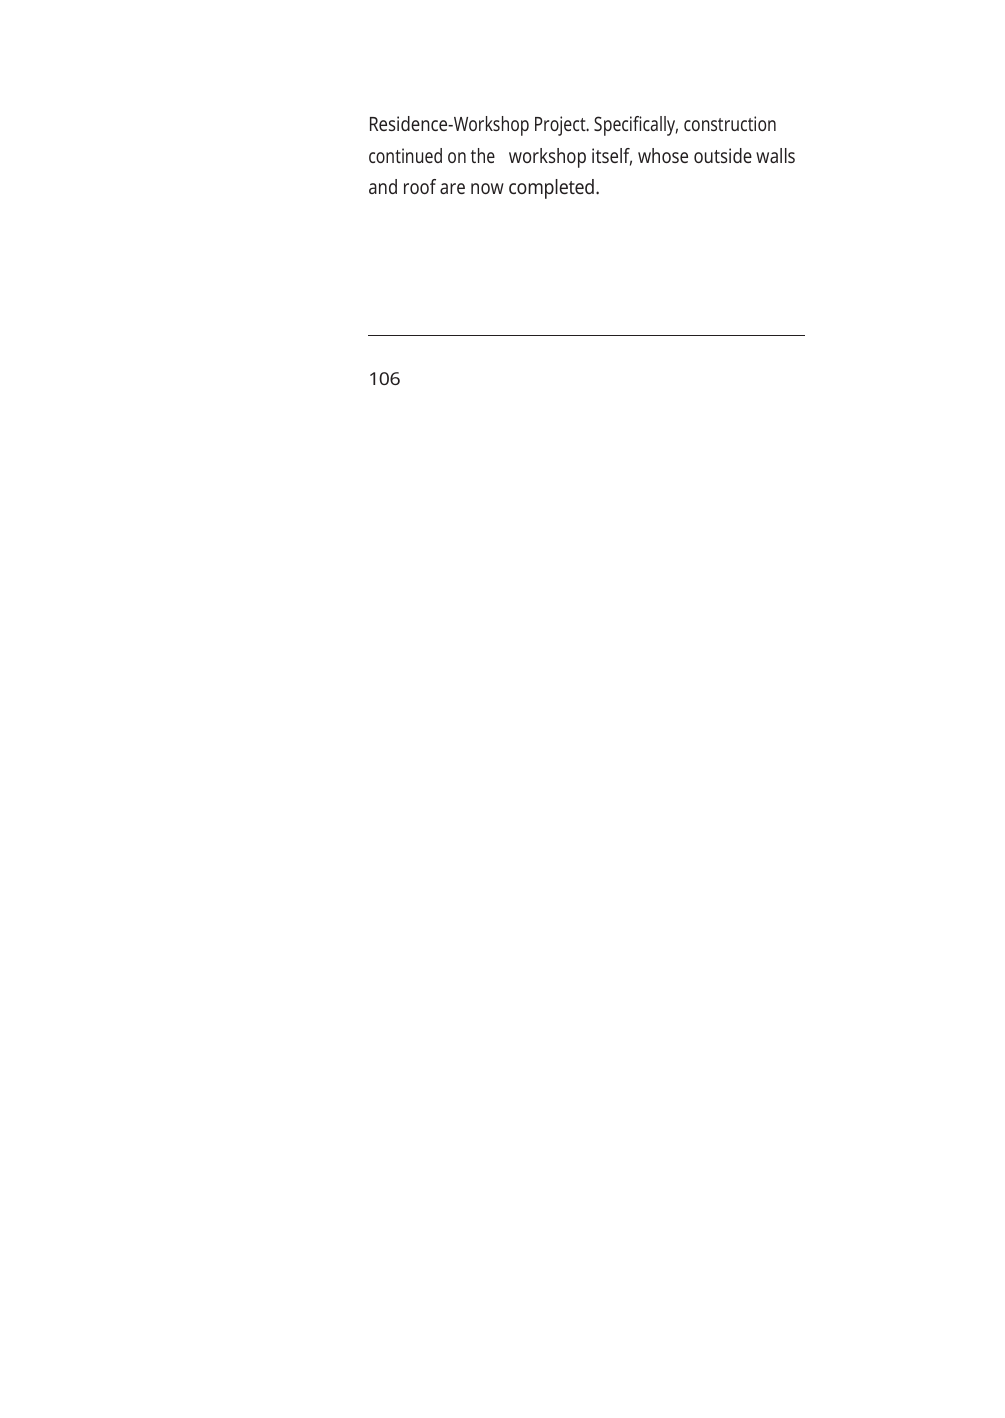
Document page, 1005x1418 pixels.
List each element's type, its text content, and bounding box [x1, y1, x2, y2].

text 106 [368, 367, 975, 391]
text Residence-Workshop Project. Specifically, construction continued on the workshop itself, whose outside walls and roof are now completed. [368, 110, 807, 201]
